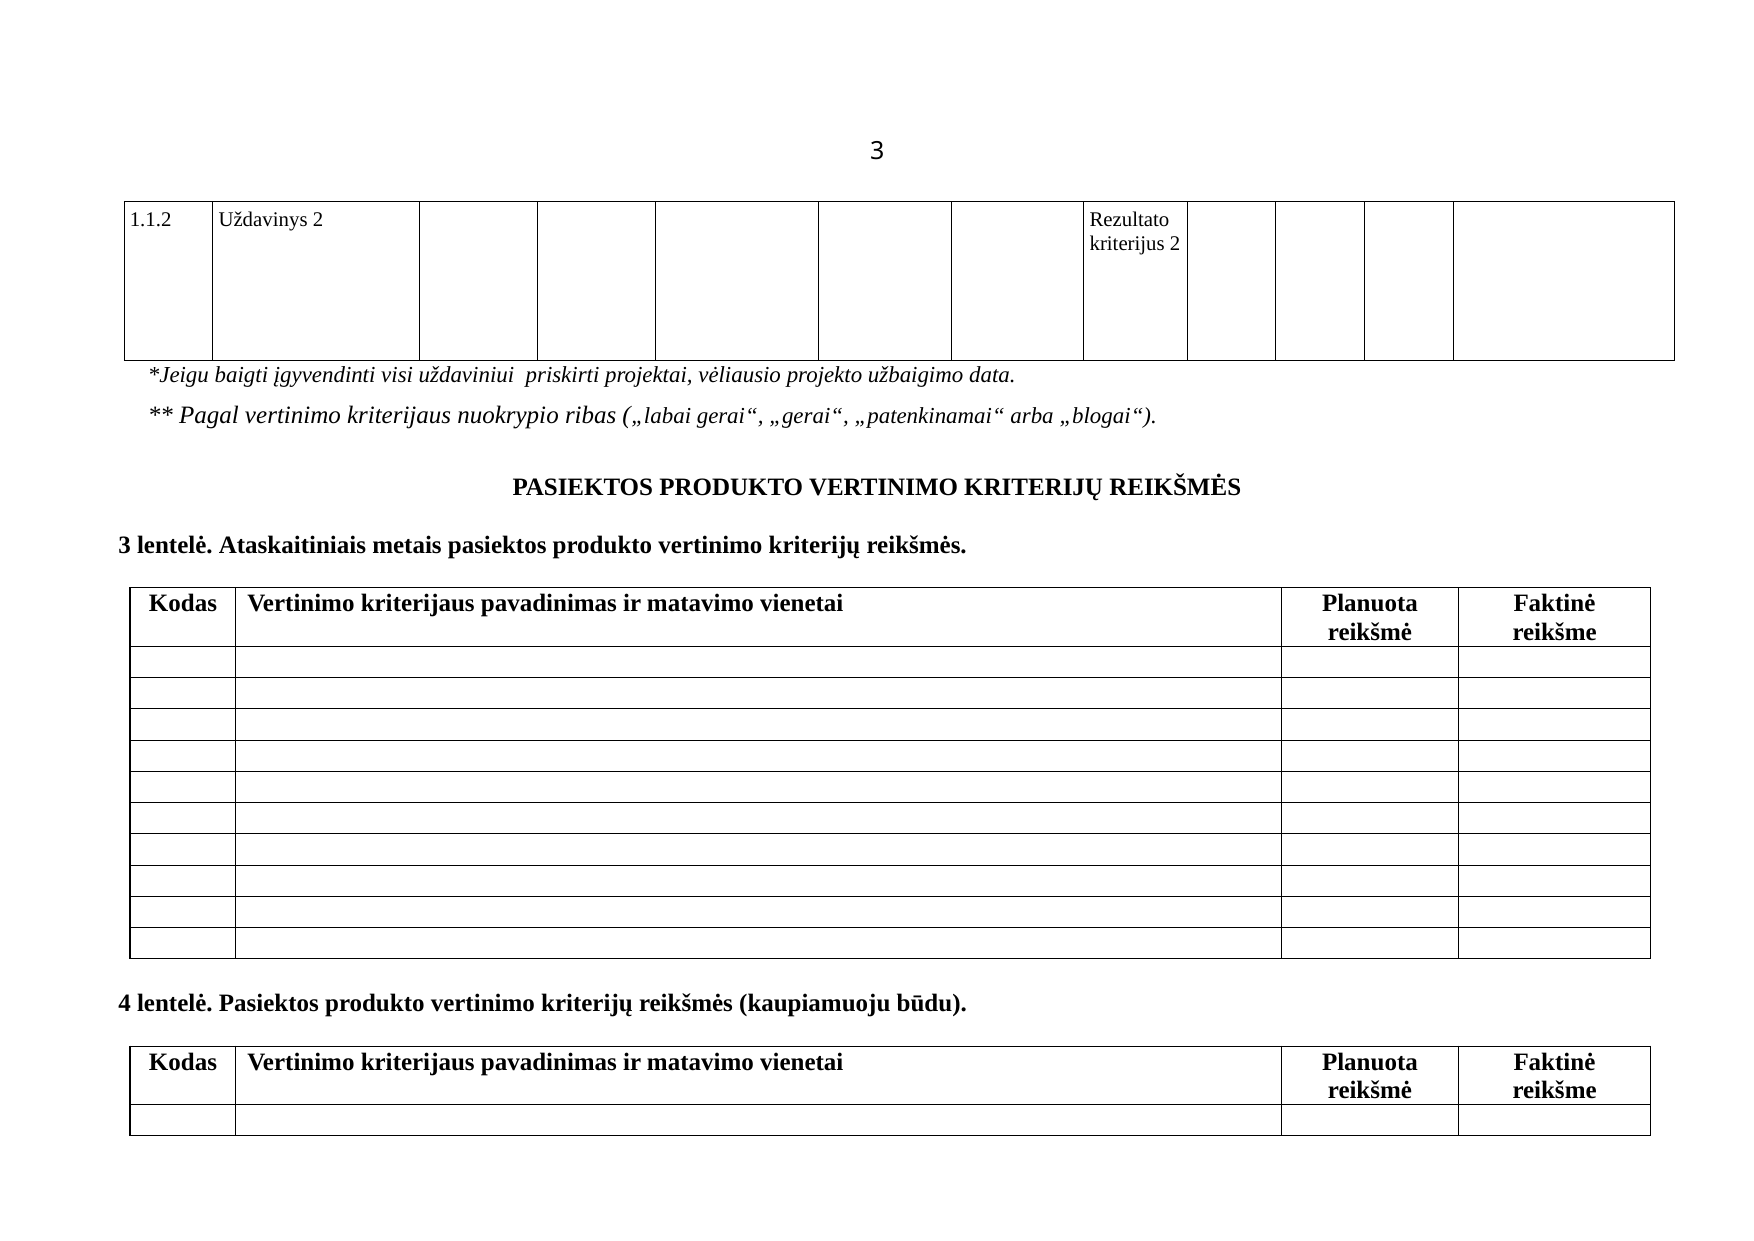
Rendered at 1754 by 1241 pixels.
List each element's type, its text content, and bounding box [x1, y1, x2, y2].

table_cell [1459, 803, 1650, 833]
table_cell [236, 647, 1281, 677]
table_cell [236, 709, 1281, 739]
table_cell [1282, 709, 1458, 739]
table_cell [1282, 647, 1458, 677]
table_cell [1459, 866, 1650, 896]
table_cell [952, 202, 1083, 360]
table_header Vertinimo kriterijaus pavadinimas ir matavimo vienetai [236, 588, 1281, 646]
table_header Vertinimo kriterijaus pavadinimas ir matavimo vienetai [236, 1047, 1281, 1104]
table_cell [236, 897, 1281, 927]
table_cell [131, 678, 235, 708]
table_header Planuota reikšmė [1282, 588, 1458, 646]
table_cell [1276, 202, 1364, 360]
table_cell [656, 202, 818, 360]
text *Jeigu baigti įgyvendinti visi uždaviniui priskirti projektai, vėliausio projekto užbaigimo data. [118, 361, 1636, 387]
table_cell [1282, 1105, 1458, 1135]
table_cell [131, 803, 235, 833]
table_cell [131, 928, 235, 958]
table_cell [236, 866, 1281, 896]
table_cell [1459, 1105, 1650, 1135]
text 4 lentelė. Pasiektos produkto vertinimo kriterijų reikšmės (kaupiamuoju būdu). [118, 988, 1636, 1017]
table_cell [131, 647, 235, 677]
table_cell [236, 928, 1281, 958]
table_cell [1282, 834, 1458, 864]
table_cell [131, 1105, 235, 1135]
table_cell [819, 202, 951, 360]
table_cell [131, 709, 235, 739]
table_cell [1282, 741, 1458, 771]
table_cell [1282, 772, 1458, 802]
table_cell [131, 897, 235, 927]
table_cell [236, 803, 1281, 833]
table_cell [236, 741, 1281, 771]
table_cell [1365, 202, 1453, 360]
table_cell [1282, 928, 1458, 958]
table_header Faktinė reikšme [1459, 588, 1650, 646]
table_cell [1459, 741, 1650, 771]
table_cell [538, 202, 655, 360]
table_cell [1282, 897, 1458, 927]
table_cell [1459, 834, 1650, 864]
table_cell [1459, 772, 1650, 802]
table_cell Rezultato kriterijus 2 [1084, 202, 1187, 360]
text ** Pagal vertinimo kriterijaus nuokrypio ribas („labai gerai“, „gerai“, „patenkinamai“ arba „blogai“). [118, 400, 1636, 429]
table_cell 1.1.2 [125, 202, 212, 360]
table_header Kodas [131, 1047, 235, 1104]
table_cell [1459, 709, 1650, 739]
table_cell [131, 772, 235, 802]
table_cell [1188, 202, 1275, 360]
table_cell [1459, 647, 1650, 677]
table_cell [236, 678, 1281, 708]
table_header Planuota reikšmė [1282, 1047, 1458, 1104]
table_cell [1282, 866, 1458, 896]
table_cell [236, 772, 1281, 802]
table_cell [131, 834, 235, 864]
table_header Kodas [131, 588, 235, 646]
table_cell [420, 202, 537, 360]
table_cell [1282, 803, 1458, 833]
table_cell [236, 834, 1281, 864]
table_cell [1459, 928, 1650, 958]
text 3 lentelė. Ataskaitiniais metais pasiektos produkto vertinimo kriterijų reikšmės. [118, 530, 1636, 558]
text PASIEKTOS PRODUKTO VERTINIMO KRITERIJŲ REIKŠMĖS [118, 472, 1636, 501]
table_cell Uždavinys 2 [213, 202, 419, 360]
table_cell [1454, 202, 1674, 360]
table_cell [1282, 678, 1458, 708]
table_cell [1459, 678, 1650, 708]
table_header Faktinė reikšme [1459, 1047, 1650, 1104]
table_cell [131, 741, 235, 771]
table_cell [236, 1105, 1281, 1135]
table_cell [131, 866, 235, 896]
table_cell [1459, 897, 1650, 927]
